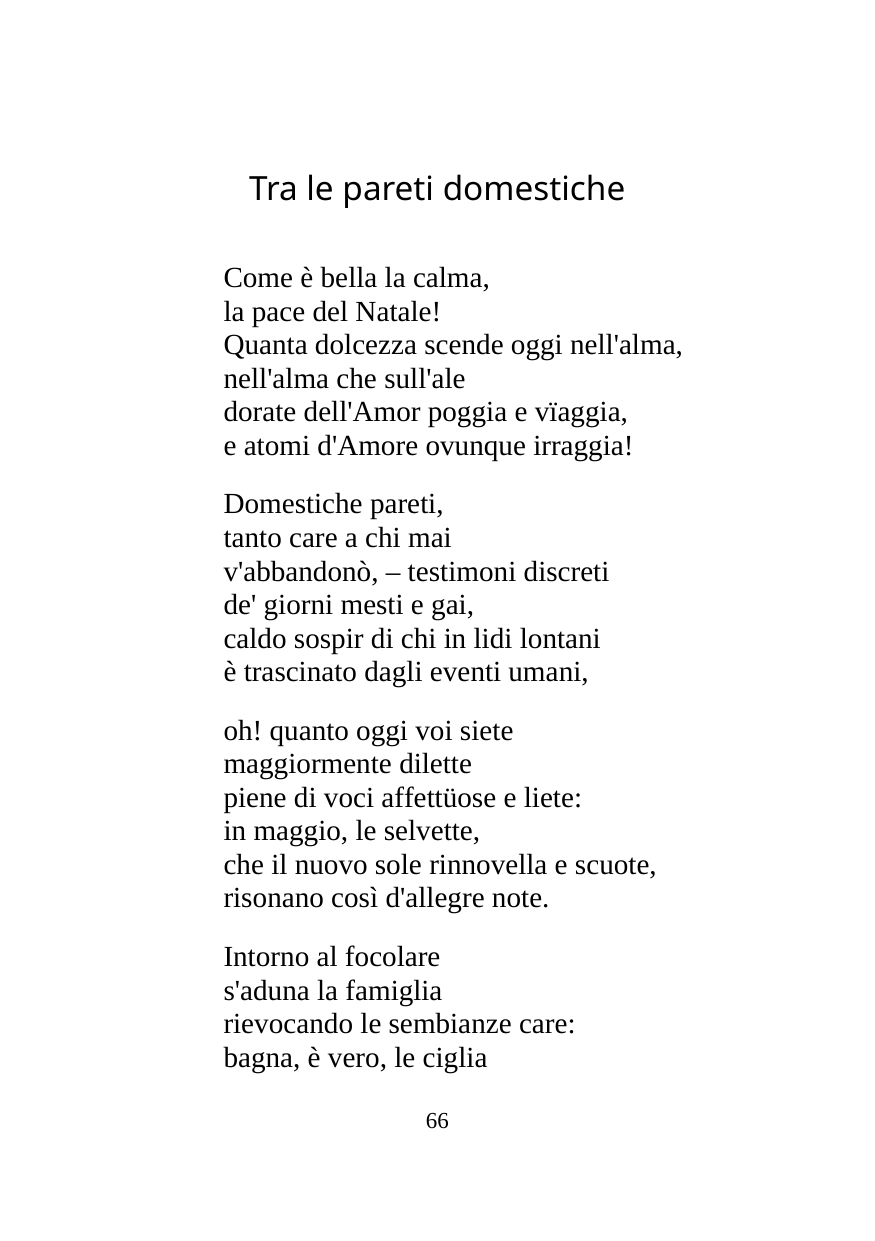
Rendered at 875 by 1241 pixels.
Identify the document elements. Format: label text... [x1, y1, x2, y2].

text oh! quanto oggi voi siete maggiormente dilette piene di voci affettüose e liete: in maggio, le selvette, che il nuovo sole rinnovella e scuote, risonano così d'allegre note. [223, 713, 768, 914]
text Come è bella la calma, la pace del Natale! Quanta dolcezza scende oggi nell'alma, nell'alma che sull'ale dorate dell'Amor poggia e vïaggia, e atomi d'Amore ovunque irraggia! [223, 260, 768, 462]
text Intorno al focolare s'aduna la famiglia rievocando le sembianze care: bagna, è vero, le ciglia [223, 939, 768, 1073]
text Domestiche pareti, tanto care a chi mai v'abbandonò, – testimoni discreti de' giorni mesti e gai, caldo sospir di chi in lidi lontani è trascinato dagli eventi umani, [223, 487, 768, 688]
subtitle Tra le pareti domestiche [106, 165, 768, 210]
